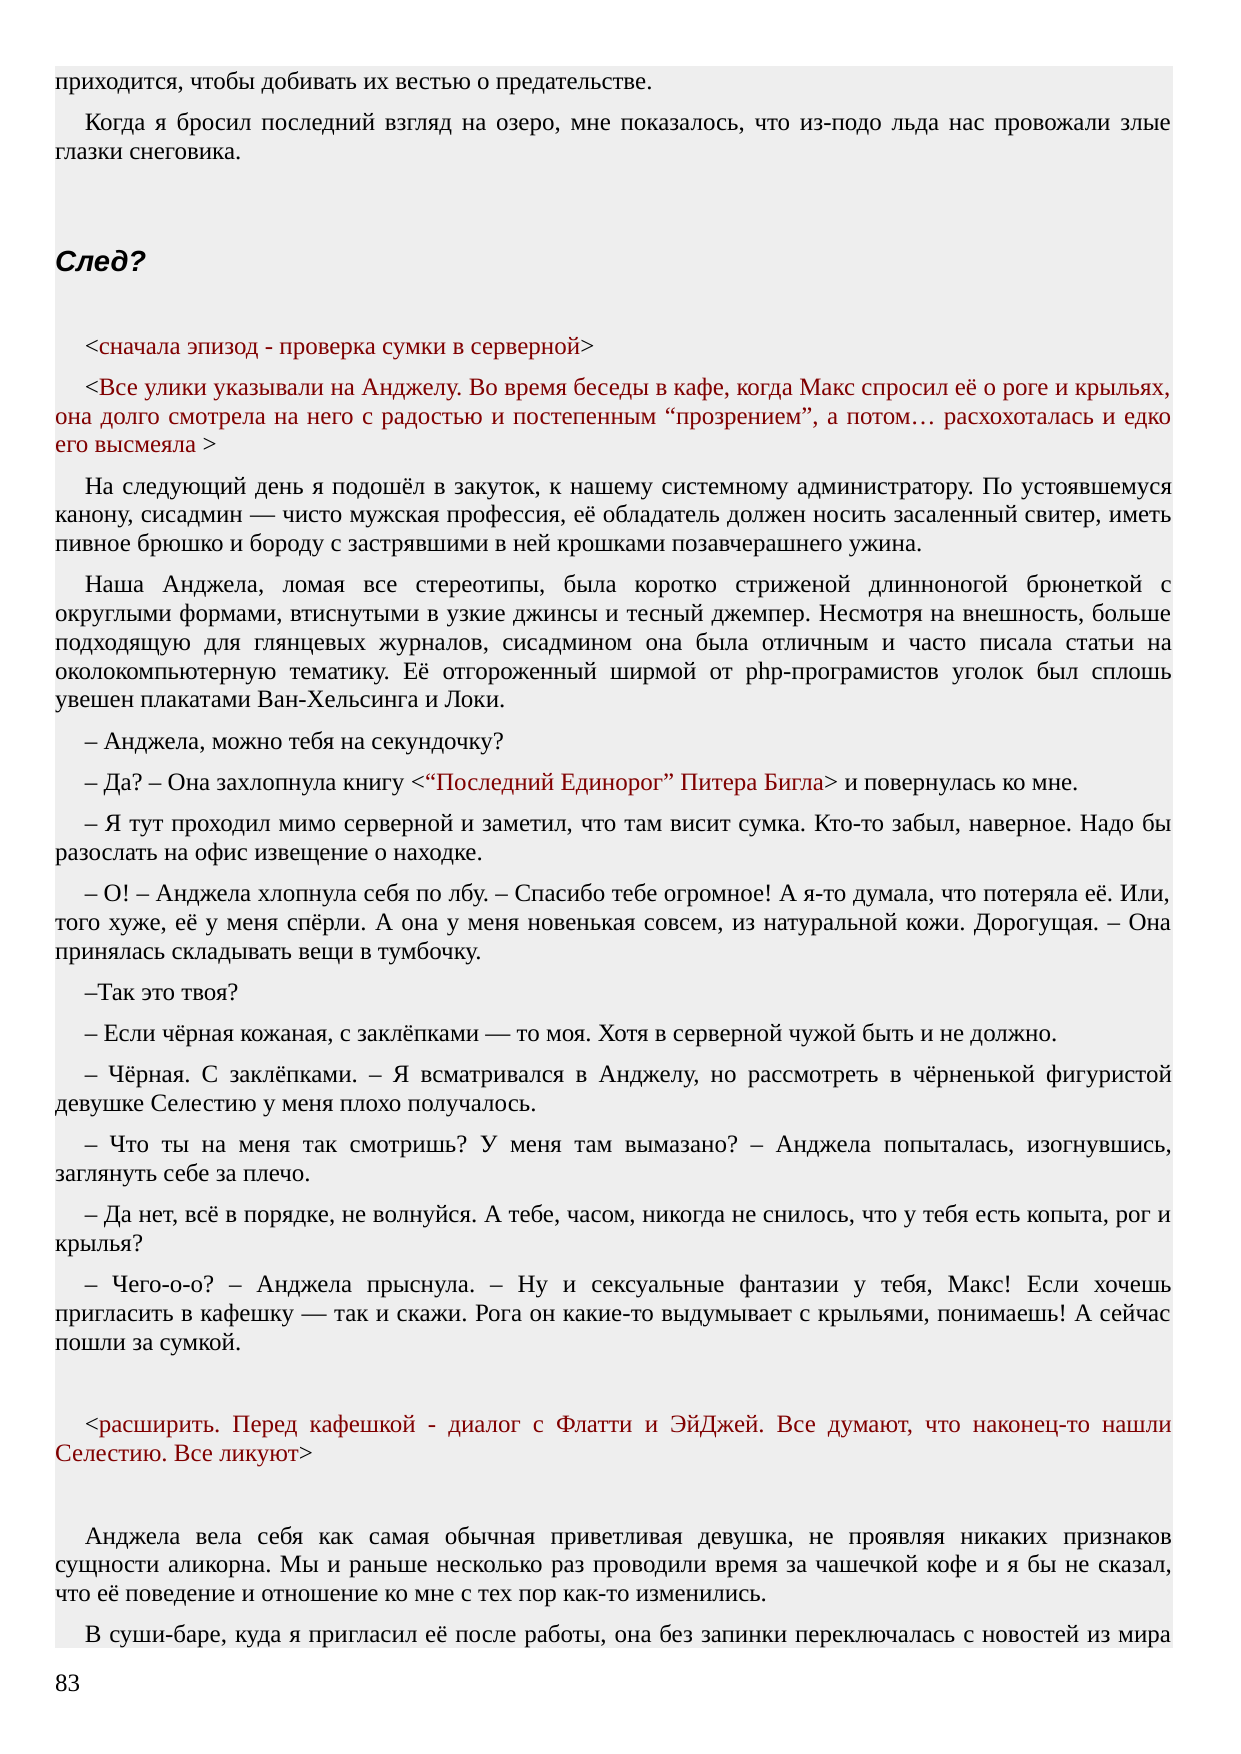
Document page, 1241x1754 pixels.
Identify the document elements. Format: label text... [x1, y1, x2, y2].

text Наша Анджела, ломая все стереотипы, была коротко стриженой длинноногой брюнеткой с округлыми формами, втиснутыми в узкие джинсы и тесный джемпер. Несмотря на внешность, больше подходящую для глянцевых журналов, сисадмином она была отличным и часто писала статьи на околокомпьютерную тематику. Её отгороженный ширмой от php-програмистов уголок был сплошь увешен плакатами Ван-Хельсинга и Локи. [55, 569, 1173, 713]
text – Да? – Она захлопнула книгу <“Последний Единорог” Питера Бигла> и повернулась ко мне. [55, 767, 1173, 796]
text – Я тут проходил мимо серверной и заметил, что там висит сумка. Кто-то забыл, наверное. Надо бы разослать на офис извещение о находке. [55, 808, 1173, 866]
text В суши-баре, куда я пригласил её после работы, она без запинки переключалась с новостей из мира [55, 1619, 1173, 1648]
text – Да нет, всё в порядке, не волнуйся. А тебе, часом, никогда не снилось, что у тебя есть копыта, рог и крылья? [55, 1199, 1173, 1257]
text – Что ты на меня так смотришь? У меня там вымазано? – Анджела попыталась, изогнувшись, заглянуть себе за плечо. [55, 1129, 1173, 1187]
text Когда я бросил последний взгляд на озеро, мне показалось, что из-подо льда нас провожали злые глазки снеговика. [55, 107, 1173, 165]
text На следующий день я подошёл в закуток, к нашему системному администратору. По устоявшемуся канону, сисадмин — чисто мужская профессия, её обладатель должен носить засаленный свитер, иметь пивное брюшко и бороду с застрявшими в ней крошками позавчерашнего ужина. [55, 471, 1173, 557]
text приходится, чтобы добивать их вестью о предательстве. [55, 66, 1173, 95]
subtitle След? [55, 243, 1173, 277]
text – Если чёрная кожаная, с заклёпками — то моя. Хотя в серверной чужой быть и не должно. [55, 1018, 1173, 1047]
text <Все улики указывали на Анджелу. Во время беседы в кафе, когда Макс спросил её о роге и крыльях, она долго смотрела на него с радостью и постепенным “прозрением”, а потом… расхохоталась и едко его высмеяла > [55, 372, 1173, 458]
text – О! – Анджела хлопнула себя по лбу. – Спасибо тебе огромное! А я-то думала, что потеряла её. Или, того хуже, её у меня спёрли. А она у меня новенькая совсем, из натуральной кожи. Дорогущая. – Она принялась складывать вещи в тумбочку. [55, 878, 1173, 964]
text – Чёрная. С заклёпками. – Я всматривался в Анджелу, но рассмотреть в чёрненькой фигуристой девушке Селестию у меня плохо получалось. [55, 1059, 1173, 1117]
text – Чего-о-о? – Анджела прыснула. – Ну и сексуальные фантазии у тебя, Макс! Если хочешь пригласить в кафешку — так и скажи. Рога он какие-то выдумывает с крыльями, понимаешь! А сейчас пошли за сумкой. [55, 1269, 1173, 1356]
text – Анджела, можно тебя на секундочку? [55, 726, 1173, 754]
text –Так это твоя? [55, 977, 1173, 1006]
text <сначала эпизод - проверка сумки в серверной> [55, 331, 1173, 359]
text <расширить. Перед кафешкой - диалог с Флатти и ЭйДжей. Все думают, что наконец-то нашли Селестию. Все ликуют> [55, 1409, 1173, 1467]
text Анджела вела себя как самая обычная приветливая девушка, не проявляя никаких признаков сущности аликорна. Мы и раньше несколько раз проводили время за чашечкой кофе и я бы не сказал, что её поведение и отношение ко мне с тех пор как-то изменились. [55, 1521, 1173, 1607]
